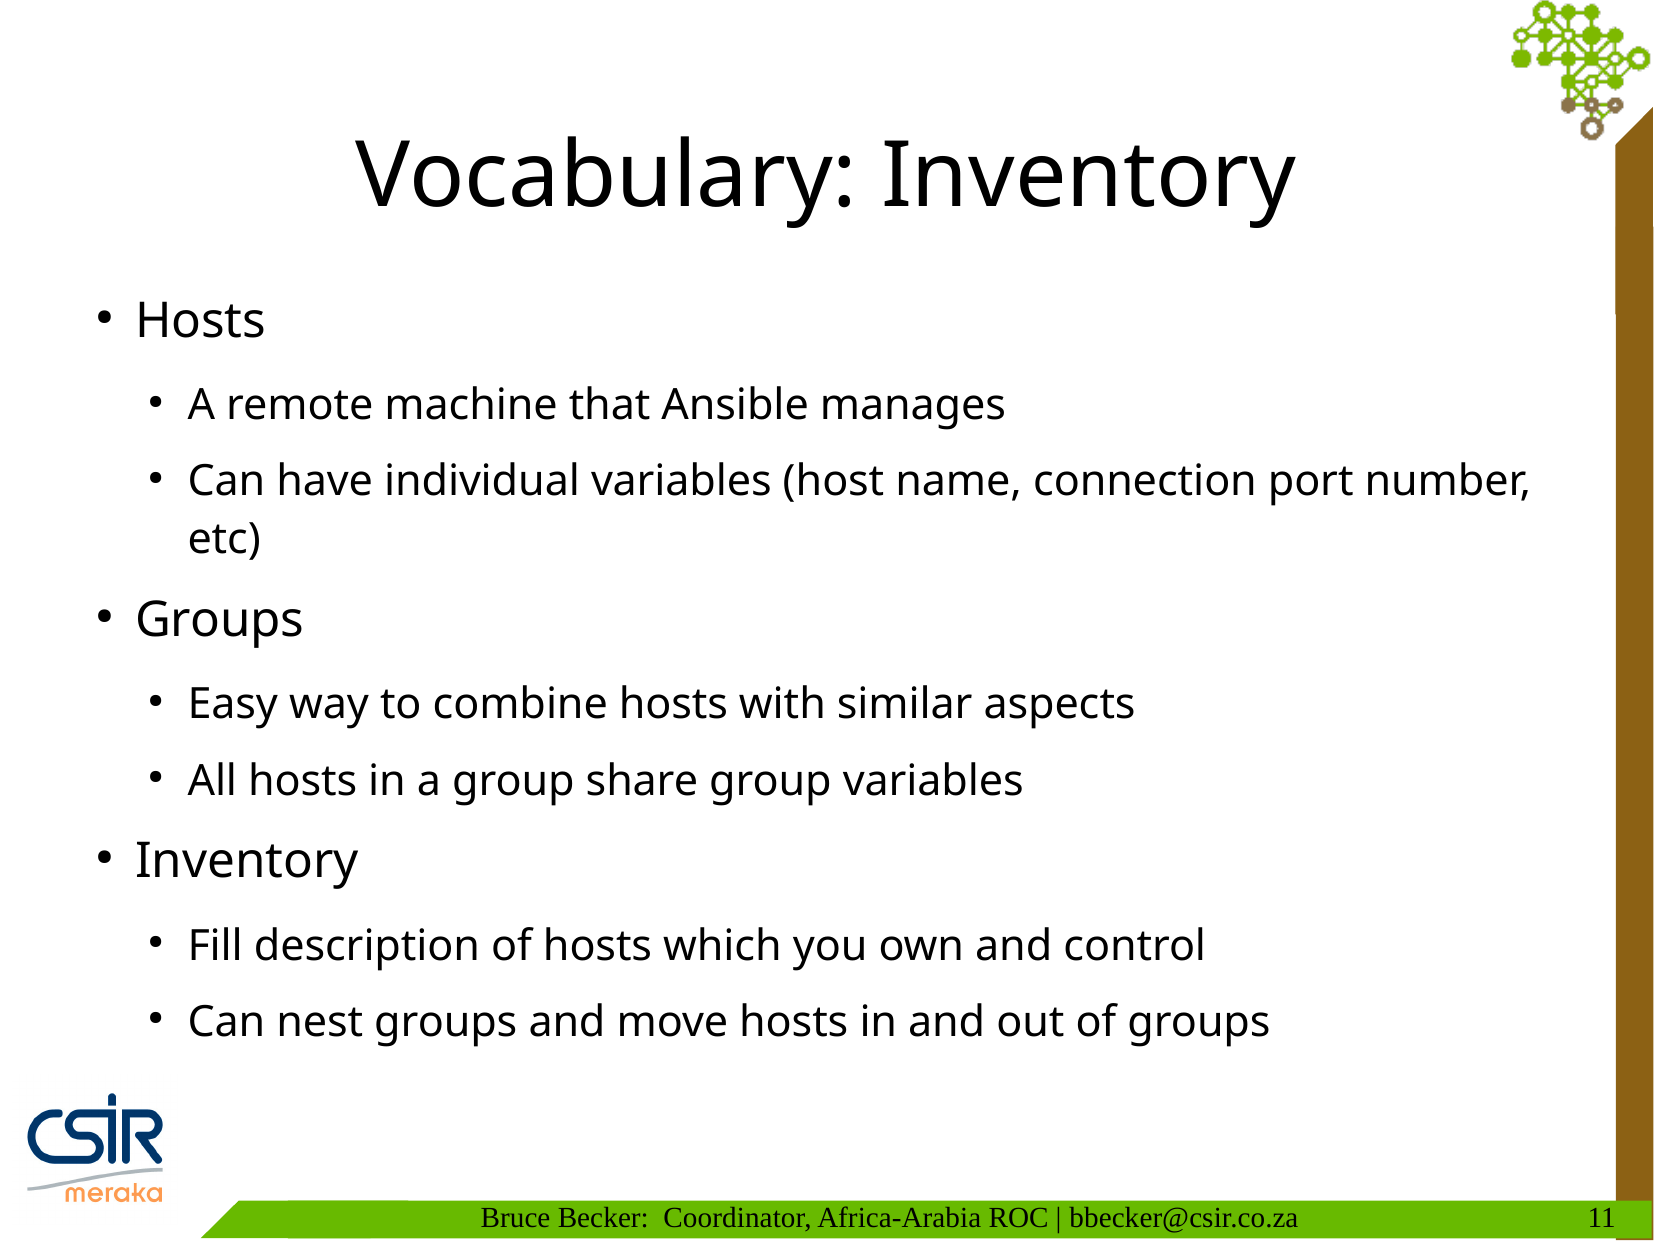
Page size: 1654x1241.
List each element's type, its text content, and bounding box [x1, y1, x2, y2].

title Vocabulary: Inventory [82, 67, 1571, 275]
picture [1503, 0, 1654, 144]
list Hosts A remote machine that Ansible manages Can have individual variables (host name, connection port number, etc) Groups Easy way to combine hosts with similar aspects All hosts in a group share group variables Inventory Fill description of hosts which you own and control Can nest groups and move hosts in and out of groups [82, 284, 1571, 1054]
picture [12, 1074, 178, 1225]
